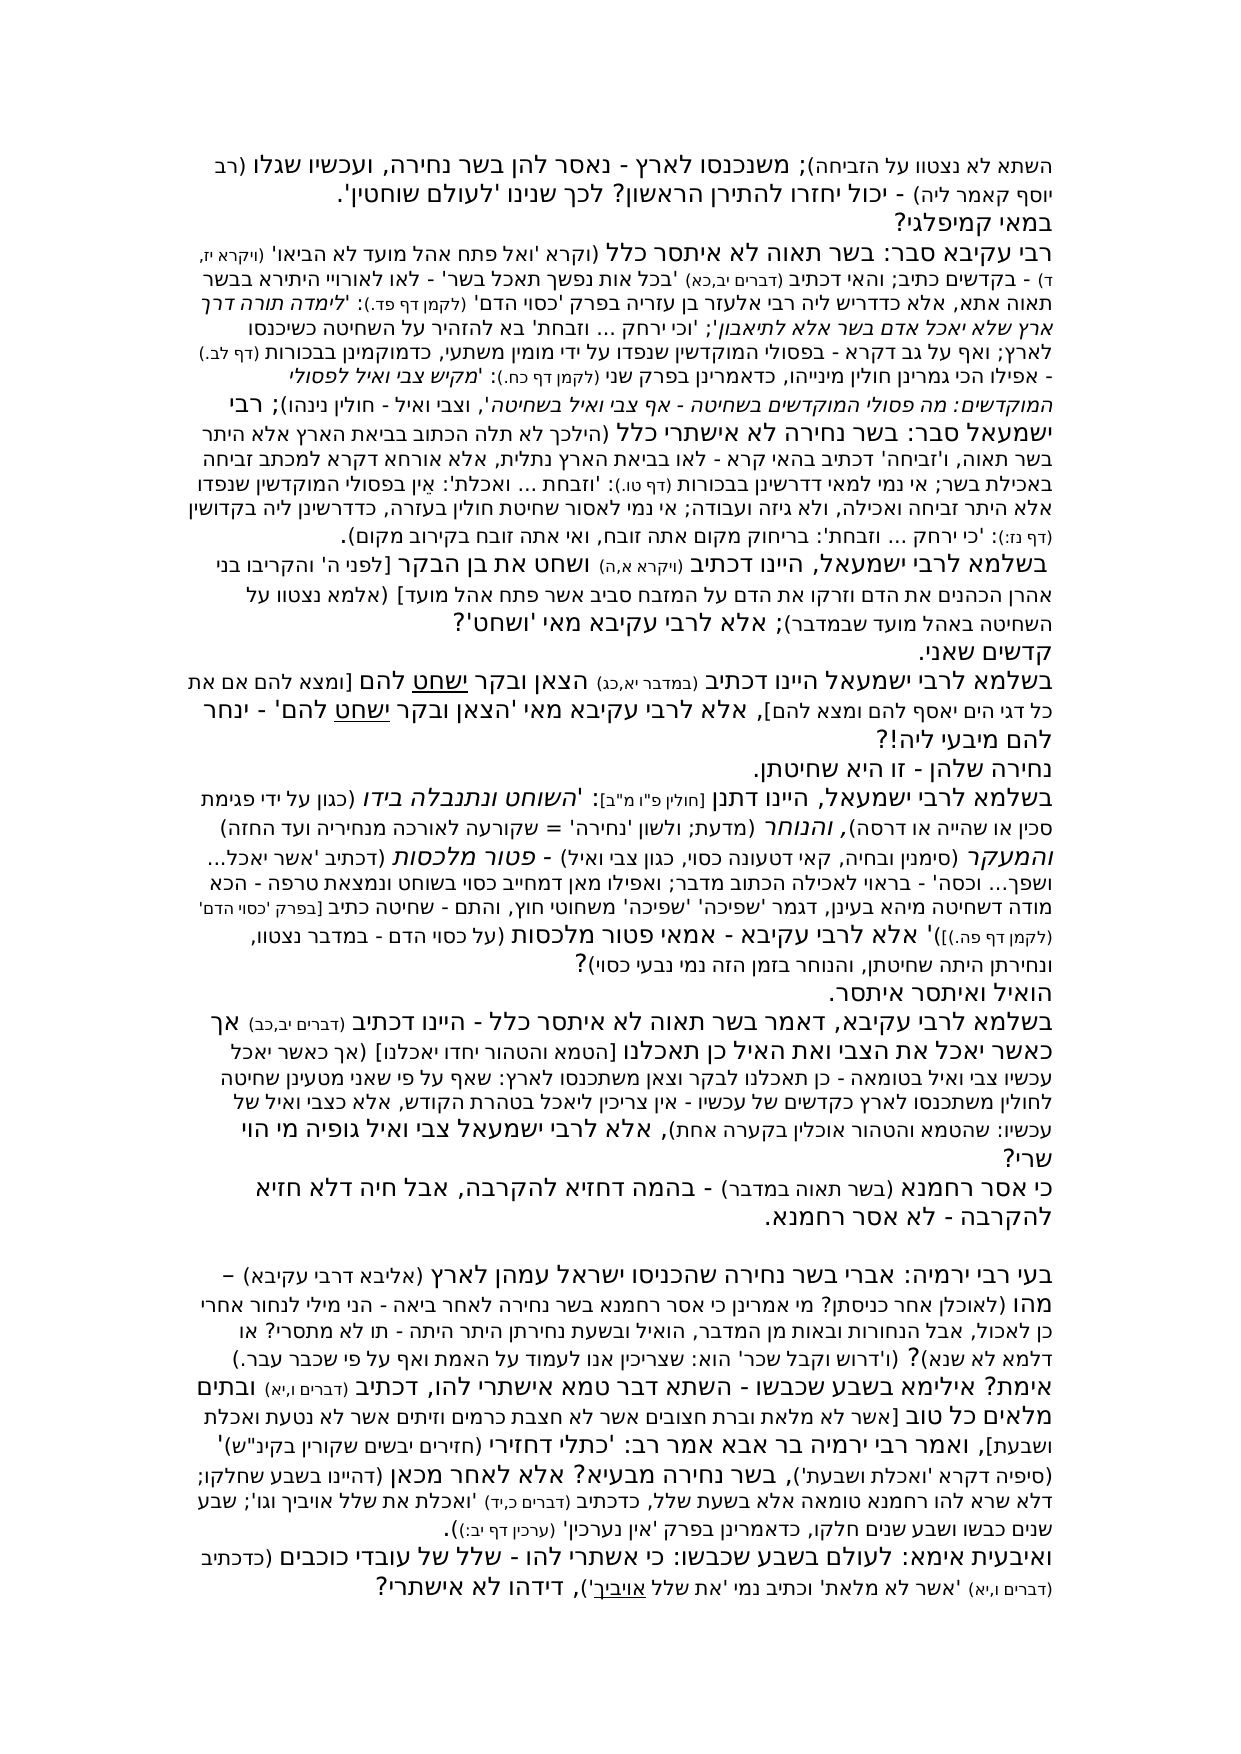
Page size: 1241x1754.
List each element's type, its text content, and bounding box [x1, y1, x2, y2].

text ואיבעית אימא: לעולם בשבע שכבשו: כי אשתרי להו - שלל של עובדי כוכבים (כדכתיב (דברים ו,יא) 'אשר לא מלאת' וכתיב נמי 'את שלל אויביך'), דידהו לא אישתרי? [187, 1543, 1053, 1601]
text בשלמא לרבי ישמעאל היינו דכתיב (במדבר יא,כג) הצאן ובקר ישחט להם [ומצא להם אם את כל דגי הים יאסף להם ומצא להם], אלא לרבי עקיבא מאי 'הצאן ובקר ישחט להם' - ינחר להם מיבעי ליה!? [187, 666, 1053, 754]
text כי אסר רחמנא (בשר תאוה במדבר) - בהמה דחזיא להקרבה, אבל חיה דלא חזיא להקרבה - לא אסר רחמנא. [187, 1173, 1053, 1231]
text במאי קמיפלגי? [187, 208, 1053, 238]
text בשלמא לרבי עקיבא, דאמר בשר תאוה לא איתסר כלל - היינו דכתיב (דברים יב,כב) אך כאשר יאכל את הצבי ואת האיל כן תאכלנו [הטמא והטהור יחדו יאכלנו] (אך כאשר יאכל עכשיו צבי ואיל בטומאה - כן תאכלנו לבקר וצאן משתכנסו לארץ: שאף על פי שאני מטעינן שחיטה לחולין משתכנסו לארץ כקדשים של עכשיו - אין צריכין ליאכל בטהרת הקודש, אלא כצבי ואיל של עכשיו: שהטמא והטהור אוכלין בקערה אחת), אלא לרבי ישמעאל צבי ואיל גופיה מי הוי שרי? [187, 1007, 1053, 1173]
text בשלמא לרבי ישמעאל, היינו דתנן [חולין פ"ו מ"ב]: 'השוחט ונתנבלה בידו (כגון על ידי פגימת סכין או שהייה או דרסה), והנוחר (מדעת; ולשון 'נחירה' = שקורעה לאורכה מנחיריה ועד החזה) והמעקר (סימנין ובחיה, קאי דטעונה כסוי, כגון צבי ואיל) - פטור מלכסות (דכתיב 'אשר יאכל... ושפך... וכסה' - בראוי לאכילה הכתוב מדבר; ואפילו מאן דמחייב כסוי בשוחט ונמצאת טרפה - הכא מודה דשחיטה מיהא בעינן, דגמר 'שפיכה' 'שפיכה' משחוטי חוץ, והתם - שחיטה כתיב [בפרק 'כסוי הדם' (לקמן דף פה.)])' אלא לרבי עקיבא - אמאי פטור מלכסות (על כסוי הדם - במדבר נצטוו, ונחירתן היתה שחיטתן, והנוחר בזמן הזה נמי נבעי כסוי)? [187, 783, 1053, 978]
text בשלמא לרבי ישמעאל, היינו דכתיב (ויקרא א,ה) ושחט את בן הבקר [לפני ה' והקריבו בני אהרן הכהנים את הדם וזרקו את הדם על המזבח סביב אשר פתח אהל מועד] (אלמא נצטוו על השחיטה באהל מועד שבמדבר); אלא לרבי עקיבא מאי 'ושחט'? [187, 549, 1053, 637]
text בעי רבי ירמיה: אברי בשר נחירה שהכניסו ישראל עמהן לארץ (אליבא דרבי עקיבא) – מהו (לאוכלן אחר כניסתן? מי אמרינן כי אסר רחמנא בשר נחירה לאחר ביאה - הני מילי לנחור אחרי כן לאכול, אבל הנחורות ובאות מן המדבר, הואיל ובשעת נחירתן היתר היתה - תו לא מתסרי? או דלמא לא שנא)? (ו'דרוש וקבל שכר' הוא: שצריכין אנו לעמוד על האמת ואף על פי שכבר עבר.) [187, 1260, 1053, 1372]
text אימת? אילימא בשבע שכבשו - השתא דבר טמא אישתרי להו, דכתיב (דברים ו,יא) ובתים מלאים כל טוב [אשר לא מלאת וברת חצובים אשר לא חצבת כרמים וזיתים אשר לא נטעת ואכלת ושבעת], ואמר רבי ירמיה בר אבא אמר רב: 'כתלי דחזירי (חזירים יבשים שקורין בקינ"ש)' (סיפיה דקרא 'ואכלת ושבעת'), בשר נחירה מבעיא? אלא לאחר מכאן (דהיינו בשבע שחלקו; דלא שרא להו רחמנא טומאה אלא בשעת שלל, כדכתיב (דברים כ,יד) 'ואכלת את שלל אויביך וגו'; שבע שנים כבשו ושבע שנים חלקו, כדאמרינן בפרק 'אין נערכין' (ערכין דף יב:)). [187, 1372, 1053, 1543]
text קדשים שאני. [187, 637, 1053, 666]
text נחירה שלהן - זו היא שחיטתן. [187, 754, 1053, 783]
text הואיל ואיתסר איתסר. [187, 978, 1053, 1007]
text רבי עקיבא סבר: בשר תאוה לא איתסר כלל (וקרא 'ואל פתח אהל מועד לא הביאו' (ויקרא יז,ד) - בקדשים כתיב; והאי דכתיב (דברים יב,כא) 'בכל אות נפשך תאכל בשר' - לאו לאורויי היתירא בבשר תאוה אתא, אלא כדדריש ליה רבי אלעזר בן עזריה בפרק 'כסוי הדם' (לקמן דף פד.): 'לימדה תורה דרך ארץ שלא יאכל אדם בשר אלא לתיאבון'; 'וכי ירחק ... וזבחת' בא להזהיר על השחיטה כשיכנסו לארץ; ואף על גב דקרא - בפסולי המוקדשין שנפדו על ידי מומין משתעי, כדמוקמינן בבכורות (דף לב.) - אפילו הכי גמרינן חולין מינייהו, כדאמרינן בפרק שני (לקמן דף כח.): 'מקיש צבי ואיל לפסולי המוקדשים: מה פסולי המוקדשים בשחיטה - אף צבי ואיל בשחיטה', וצבי ואיל - חולין נינהו); רבי ישמעאל סבר: בשר נחירה לא אישתרי כלל (הילכך לא תלה הכתוב בביאת הארץ אלא היתר בשר תאוה, ו'זביחה' דכתיב בהאי קרא - לאו בביאת הארץ נתלית, אלא אורחא דקרא למכתב זביחה באכילת בשר; אי נמי למאי דדרשינן בבכורות (דף טו.): 'וזבחת ... ואכלת': אֵין בפסולי המוקדשין שנפדו אלא היתר זביחה ואכילה, ולא גיזה ועבודה; אי נמי לאסור שחיטת חולין בעזרה, כדדרשינן ליה בקדושין (דף נז:): 'כי ירחק ... וזבחת': בריחוק מקום אתה זובח, ואי אתה זובח בקירוב מקום). [187, 238, 1053, 549]
text השתא לא נצטוו על הזביחה); משנכנסו לארץ - נאסר להן בשר נחירה, ועכשיו שגלו (רב יוסף קאמר ליה) - יכול יחזרו להתירן הראשון? לכך שנינו 'לעולם שוחטין'. [187, 150, 1053, 208]
